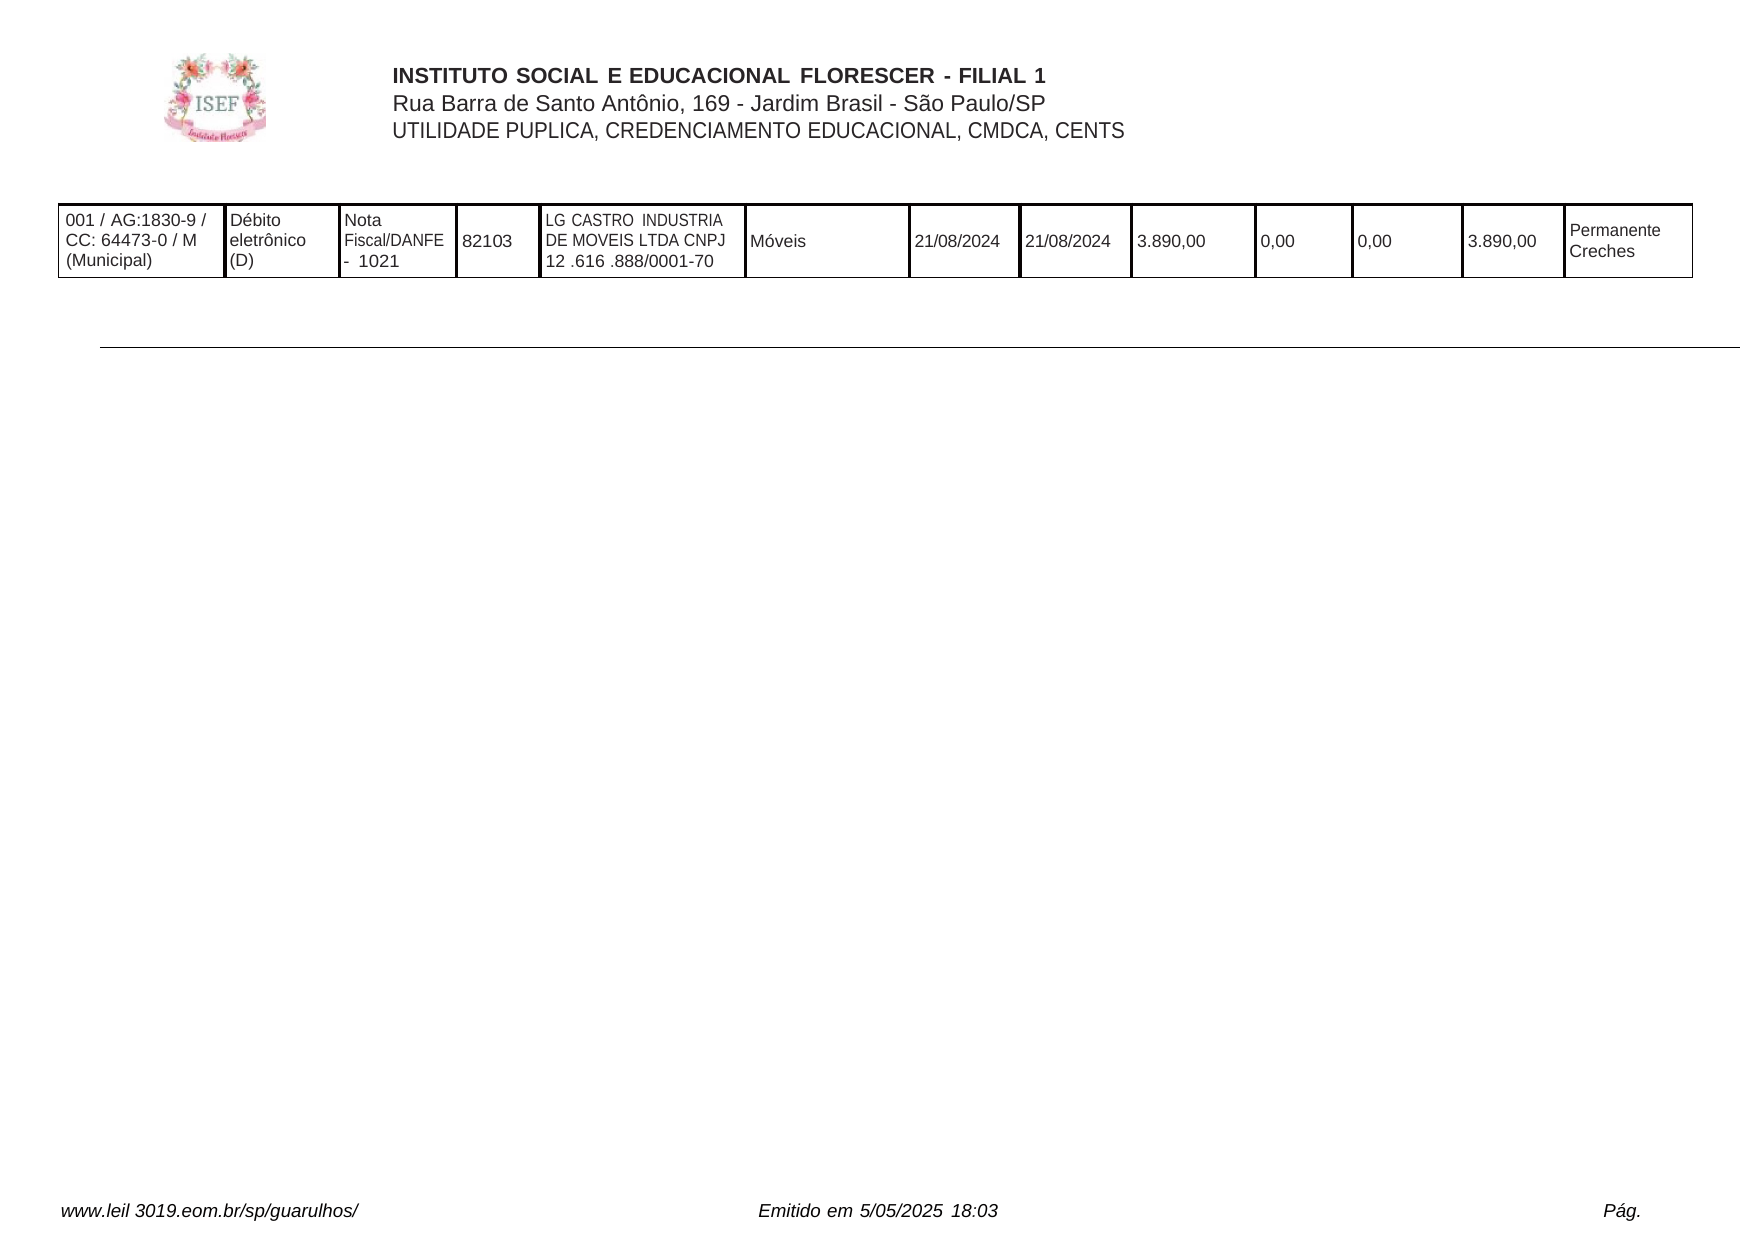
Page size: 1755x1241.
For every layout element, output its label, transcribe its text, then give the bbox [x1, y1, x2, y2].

table_cell LG CASTRO INDUSTRIA DE MOVEIS LTDA CNPJ 12 .616 .888/0001-70 [542, 206, 744, 277]
table_cell Débito eletrônico (D) [227, 206, 338, 277]
table_cell 0,00 [1257, 206, 1351, 277]
table_cell 21/08/2024 [911, 206, 1018, 277]
table_cell 3.890,00 [1133, 206, 1254, 277]
table_cell Nota Fiscal/DANFE - 1021 [341, 206, 455, 277]
table_cell 21/08/2024 [1022, 206, 1130, 277]
table_cell 0,00 [1354, 206, 1461, 277]
table_cell Permanente Creches [1566, 206, 1692, 277]
table_cell 3.890,00 [1464, 206, 1563, 277]
table_cell Móveis [747, 206, 908, 277]
table_cell 82103 [458, 206, 538, 277]
table_cell 001 / AG:1830-9 / CC: 64473-0 / M (Municipal) [59, 206, 223, 277]
